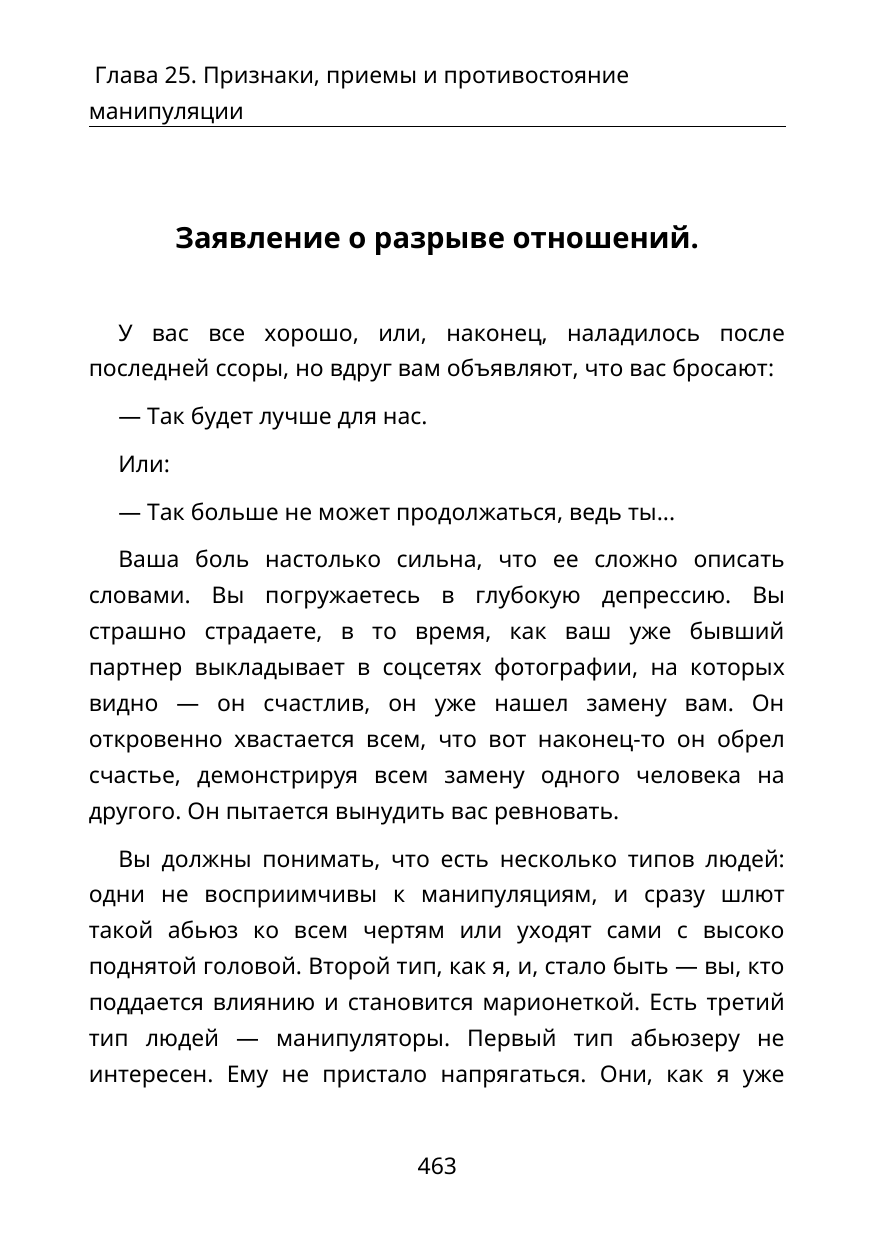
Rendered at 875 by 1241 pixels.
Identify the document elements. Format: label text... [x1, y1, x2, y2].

text У вас все хорошо, или, наконец, наладилось после последней ссоры, но вдруг вам объявляют, что вас бросают: [88, 316, 786, 384]
subtitle Заявление о разрыве отношений. [88, 215, 786, 257]
text Или: [88, 448, 786, 479]
text Вы должны понимать, что есть несколько типов людей: одни не восприимчивы к манипуляциям, и сразу шлют такой абьюз ко всем чертям или уходят сами с высоко поднятой головой. Второй тип, как я, и, стало быть — вы, кто поддается влиянию и становится марионеткой. Есть третий тип людей — манипуляторы. Первый тип абьюзеру не интересен. Ему не пристало напрягаться. Они, как я уже [88, 842, 786, 1089]
text Ваша боль настолько сильна, что ее сложно описать словами. Вы погружаетесь в глубокую депрессию. Вы страшно страдаете, в то время, как ваш уже бывший партнер выкладывает в соцсетях фотографии, на которых видно — он счастлив, он уже нашел замену вам. Он откровенно хвастается всем, что вот наконец-то он обрел счастье, демонстрируя всем замену одного человека на другого. Он пытается вынудить вас ревновать. [88, 543, 786, 826]
text — Так больше не может продолжаться, ведь ты... [88, 496, 786, 527]
text — Так будет лучше для нас. [88, 400, 786, 431]
